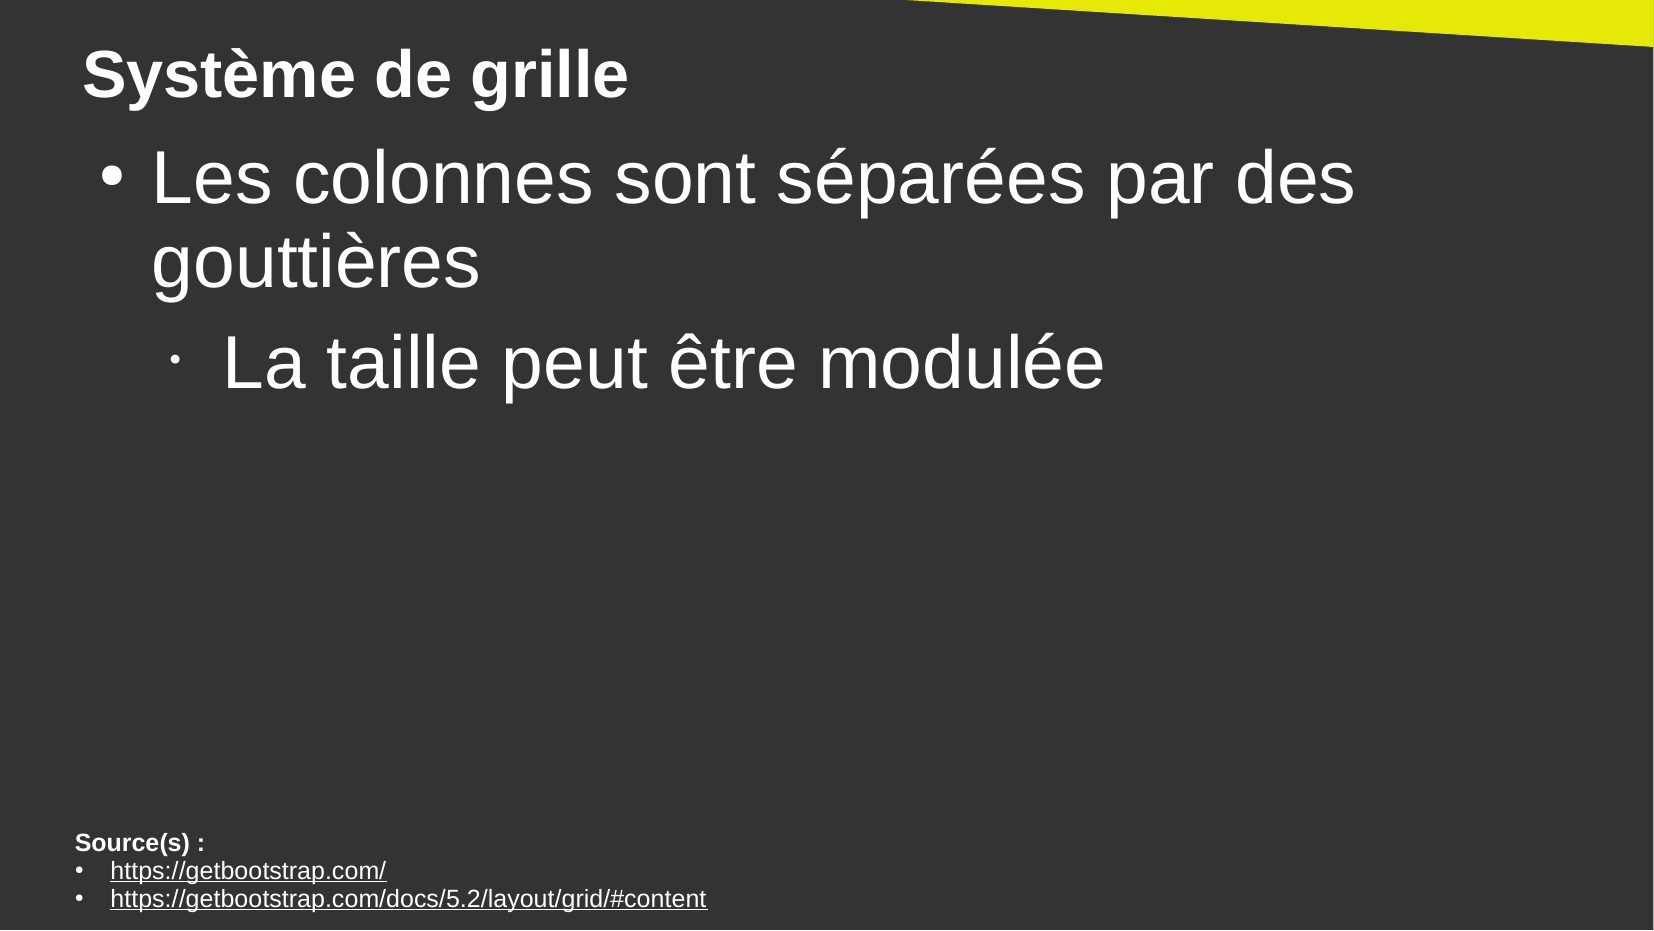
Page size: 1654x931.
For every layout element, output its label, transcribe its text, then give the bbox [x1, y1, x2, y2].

text_box [906, 0, 1654, 47]
list Les colonnes sont séparées par des gouttières La taille peut être modulée [80, 135, 1620, 827]
title Système de grille [82, 37, 1571, 114]
text_box Source(s) : https://getbootstrap.com/ https://getbootstrap.com/docs/5.2/layout/grid/#content [60, 821, 1583, 920]
